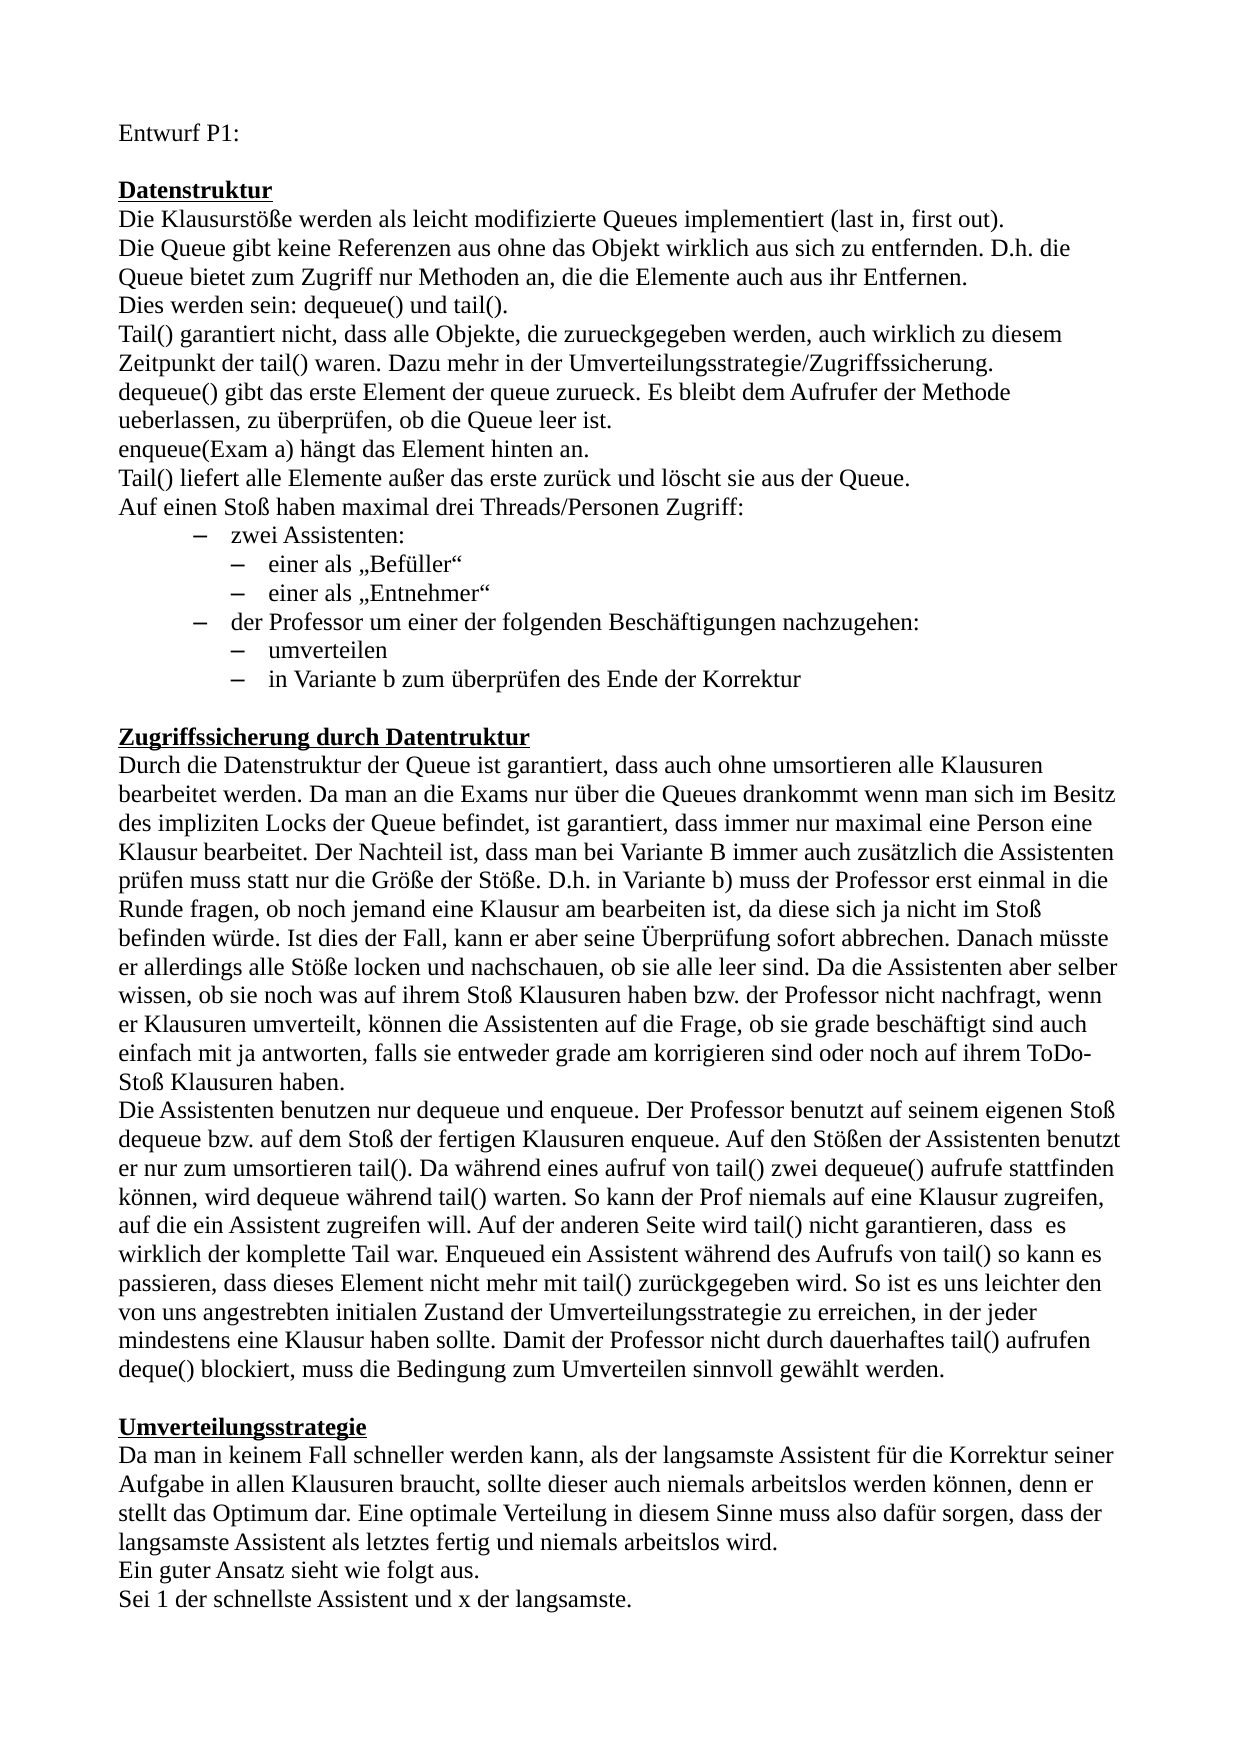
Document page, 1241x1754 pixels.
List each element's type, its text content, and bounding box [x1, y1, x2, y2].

text Tail() liefert alle Elemente außer das erste zurück und löscht sie aus der Queue. [118, 463, 1122, 492]
text Dies werden sein: dequeue() und tail(). [118, 291, 1122, 319]
text Tail() garantiert nicht, dass alle Objekte, die zurueckgegeben werden, auch wirklich zu diesem Zeitpunkt der tail() waren. Dazu mehr in der Umverteilungsstrategie/Zugriffssicherung. [118, 319, 1122, 377]
text Durch die Datenstruktur der Queue ist garantiert, dass auch ohne umsortieren alle Klausuren bearbeitet werden. Da man an die Exams nur über die Queues drankommt wenn man sich im Besitz des impliziten Locks der Queue befindet, ist garantiert, dass immer nur maximal eine Person eine Klausur bearbeitet. Der Nachteil ist, dass man bei Variante B immer auch zusätzlich die Assistenten prüfen muss statt nur die Größe der Stöße. D.h. in Variante b) muss der Professor erst einmal in die Runde fragen, ob noch jemand eine Klausur am bearbeiten ist, da diese sich ja nicht im Stoß befinden würde. Ist dies der Fall, kann er aber seine Überprüfung sofort abbrechen. Danach müsste er allerdings alle Stöße locken und nachschauen, ob sie alle leer sind. Da die Assistenten aber selber wissen, ob sie noch was auf ihrem Stoß Klausuren haben bzw. der Professor nicht nachfragt, wenn er Klausuren umverteilt, können die Assistenten auf die Frage, ob sie grade beschäftigt sind auch einfach mit ja antworten, falls sie entweder grade am korrigieren sind oder noch auf ihrem ToDo-Stoß Klausuren haben. [118, 751, 1122, 1096]
list zwei Assistenten: [193, 521, 1122, 549]
text Entwurf P1: [118, 118, 1122, 147]
text Da man in keinem Fall schneller werden kann, als der langsamste Assistent für die Korrektur seiner Aufgabe in allen Klausuren braucht, sollte dieser auch niemals arbeitslos werden können, denn er stellt das Optimum dar. Eine optimale Verteilung in diesem Sinne muss also dafür sorgen, dass der langsamste Assistent als letztes fertig und niemals arbeitslos wird. [118, 1441, 1122, 1556]
text Zugriffssicherung durch Datentruktur [118, 722, 1122, 751]
text enqueue(Exam a) hängt das Element hinten an. [118, 434, 1122, 463]
text Ein guter Ansatz sieht wie folgt aus. [118, 1556, 1122, 1584]
text Die Klausurstöße werden als leicht modifizierte Queues implementiert (last in, first out). [118, 204, 1122, 233]
list einer als „Befüller“ [231, 549, 1122, 578]
list umverteilen [231, 636, 1122, 664]
text Datenstruktur [118, 176, 1122, 204]
list einer als „Entnehmer“ [231, 578, 1122, 607]
list der Professor um einer der folgenden Beschäftigungen nachzugehen: [193, 607, 1122, 636]
list in Variante b zum überprüfen des Ende der Korrektur [231, 664, 1122, 693]
text Sei 1 der schnellste Assistent und x der langsamste. [118, 1584, 1122, 1613]
text Die Queue gibt keine Referenzen aus ohne das Objekt wirklich aus sich zu entfernden. D.h. die Queue bietet zum Zugriff nur Methoden an, die die Elemente auch aus ihr Entfernen. [118, 233, 1122, 291]
text Die Assistenten benutzen nur dequeue und enqueue. Der Professor benutzt auf seinem eigenen Stoß dequeue bzw. auf dem Stoß der fertigen Klausuren enqueue. Auf den Stößen der Assistenten benutzt er nur zum umsortieren tail(). Da während eines aufruf von tail() zwei dequeue() aufrufe stattfinden können, wird dequeue während tail() warten. So kann der Prof niemals auf eine Klausur zugreifen, auf die ein Assistent zugreifen will. Auf der anderen Seite wird tail() nicht garantieren, dass es wirklich der komplette Tail war. Enqueued ein Assistent während des Aufrufs von tail() so kann es passieren, dass dieses Element nicht mehr mit tail() zurückgegeben wird. So ist es uns leichter den von uns angestrebten initialen Zustand der Umverteilungsstrategie zu erreichen, in der jeder mindestens eine Klausur haben sollte. Damit der Professor nicht durch dauerhaftes tail() aufrufen deque() blockiert, muss die Bedingung zum Umverteilen sinnvoll gewählt werden. [118, 1096, 1122, 1383]
text Umverteilungsstrategie [118, 1412, 1122, 1441]
text dequeue() gibt das erste Element der queue zurueck. Es bleibt dem Aufrufer der Methode ueberlassen, zu überprüfen, ob die Queue leer ist. [118, 377, 1122, 434]
text Auf einen Stoß haben maximal drei Threads/Personen Zugriff: [118, 492, 1122, 521]
